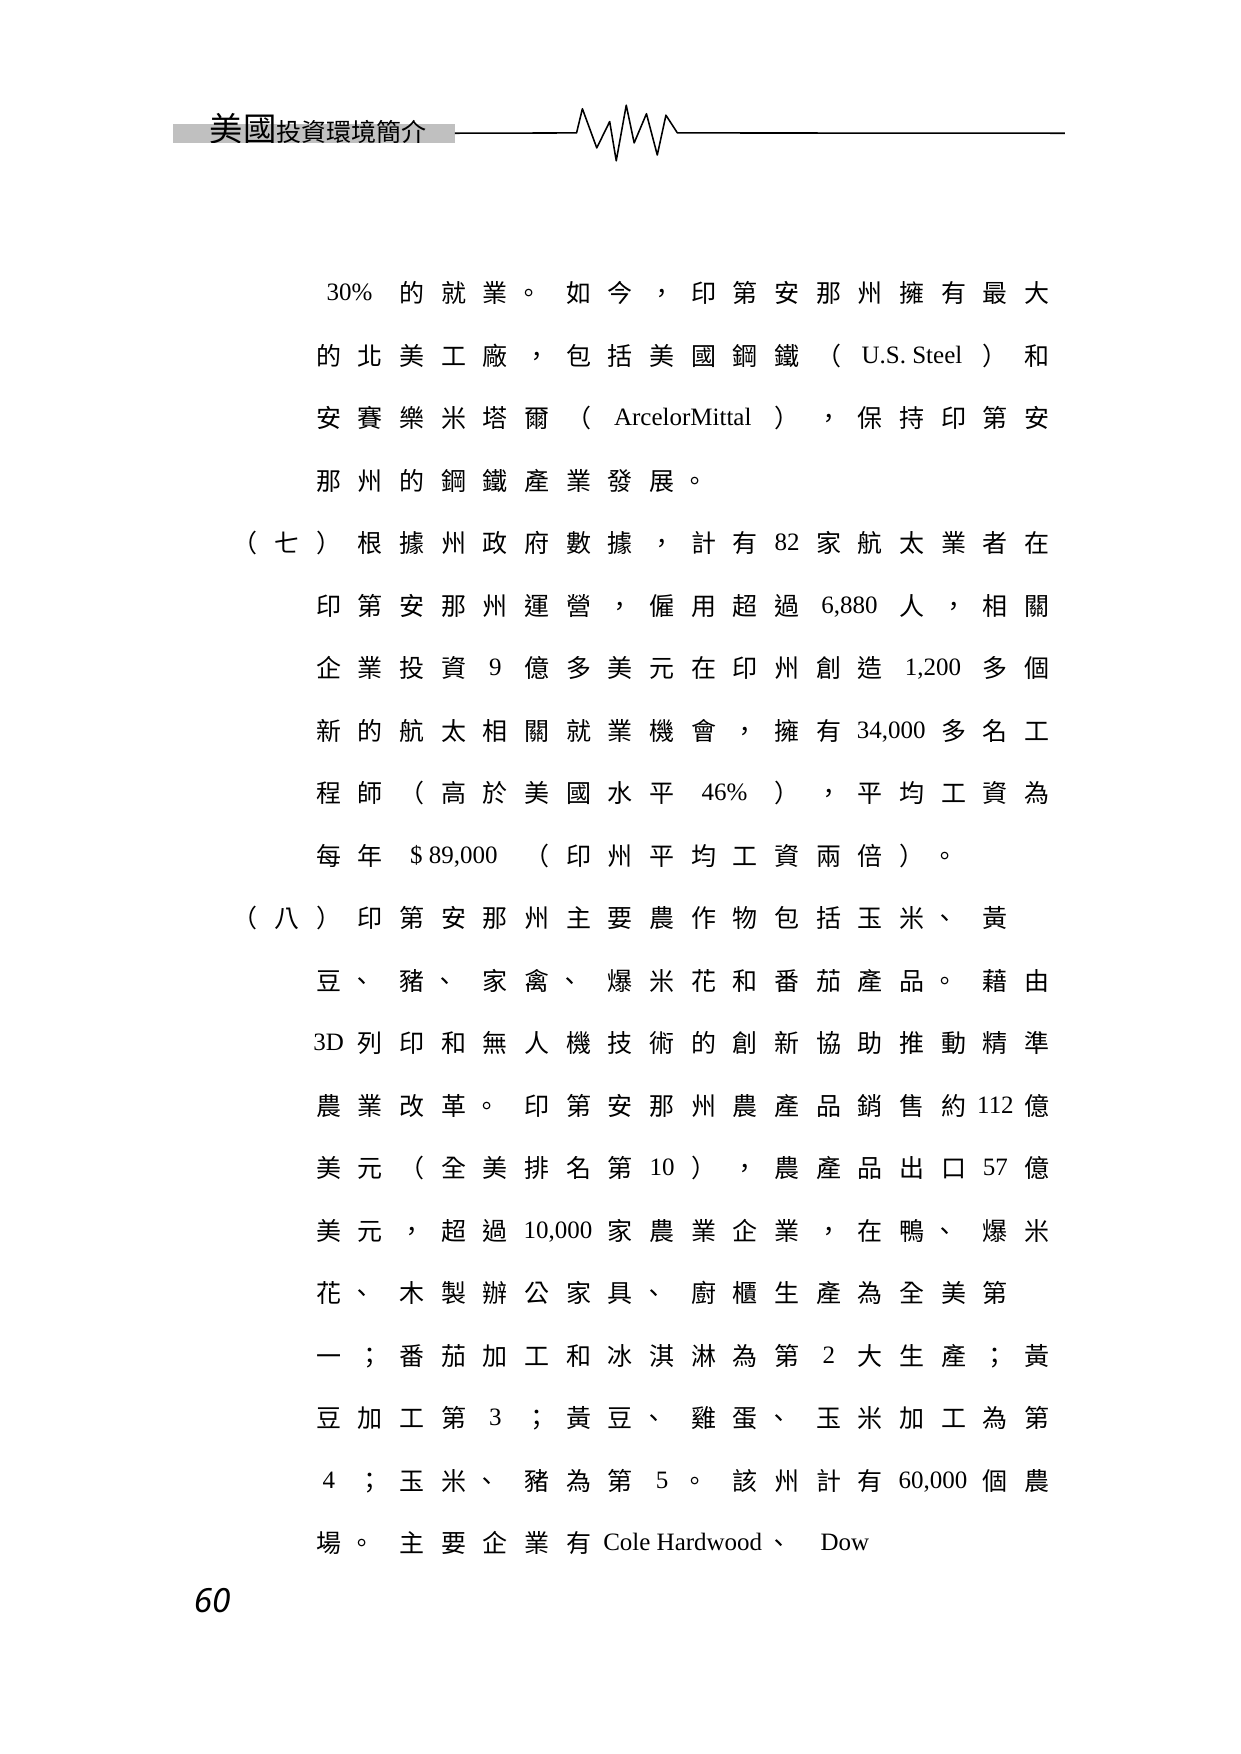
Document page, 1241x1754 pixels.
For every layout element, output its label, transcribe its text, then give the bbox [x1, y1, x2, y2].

text （七）根據州政府數據，計有82家航太業者在印第安那州運營，僱用超過6,880人，相關企業投資9億多美元在印州創造1,200多個新的航太相關就業機會，擁有34,000多名工程師（高於美國水平46%），平均工資為每年$ 89,000（印州平均工資兩倍）。 [207, 500, 1058, 875]
text （八）印第安那州主要農作物包括玉米、黃豆、豬、家禽、爆米花和番茄產品。藉由3D列印和無人機技術的創新協助推動精準農業改革。印第安那州農產品銷售約112億美元（全美排名第10），農產品出口57億美元，超過10,000家農業企業，在鴨、爆米花、木製辦公家具、廚櫃生產為全美第一；番茄加工和冰淇淋為第2大生產；黃豆加工第3；黃豆、雞蛋、玉米加工為第4；玉米、豬為第5。該州計有60,000個農場。主要企業有Cole Hardwood、Dow [207, 875, 1058, 1563]
text 30%的就業。如今，印第安那州擁有最大的北美工廠，包括美國鋼鐵（U.S. Steel）和安賽樂米塔爾（ArcelorMittal），保持印第安那州的鋼鐵產業發展。 [207, 250, 1058, 500]
